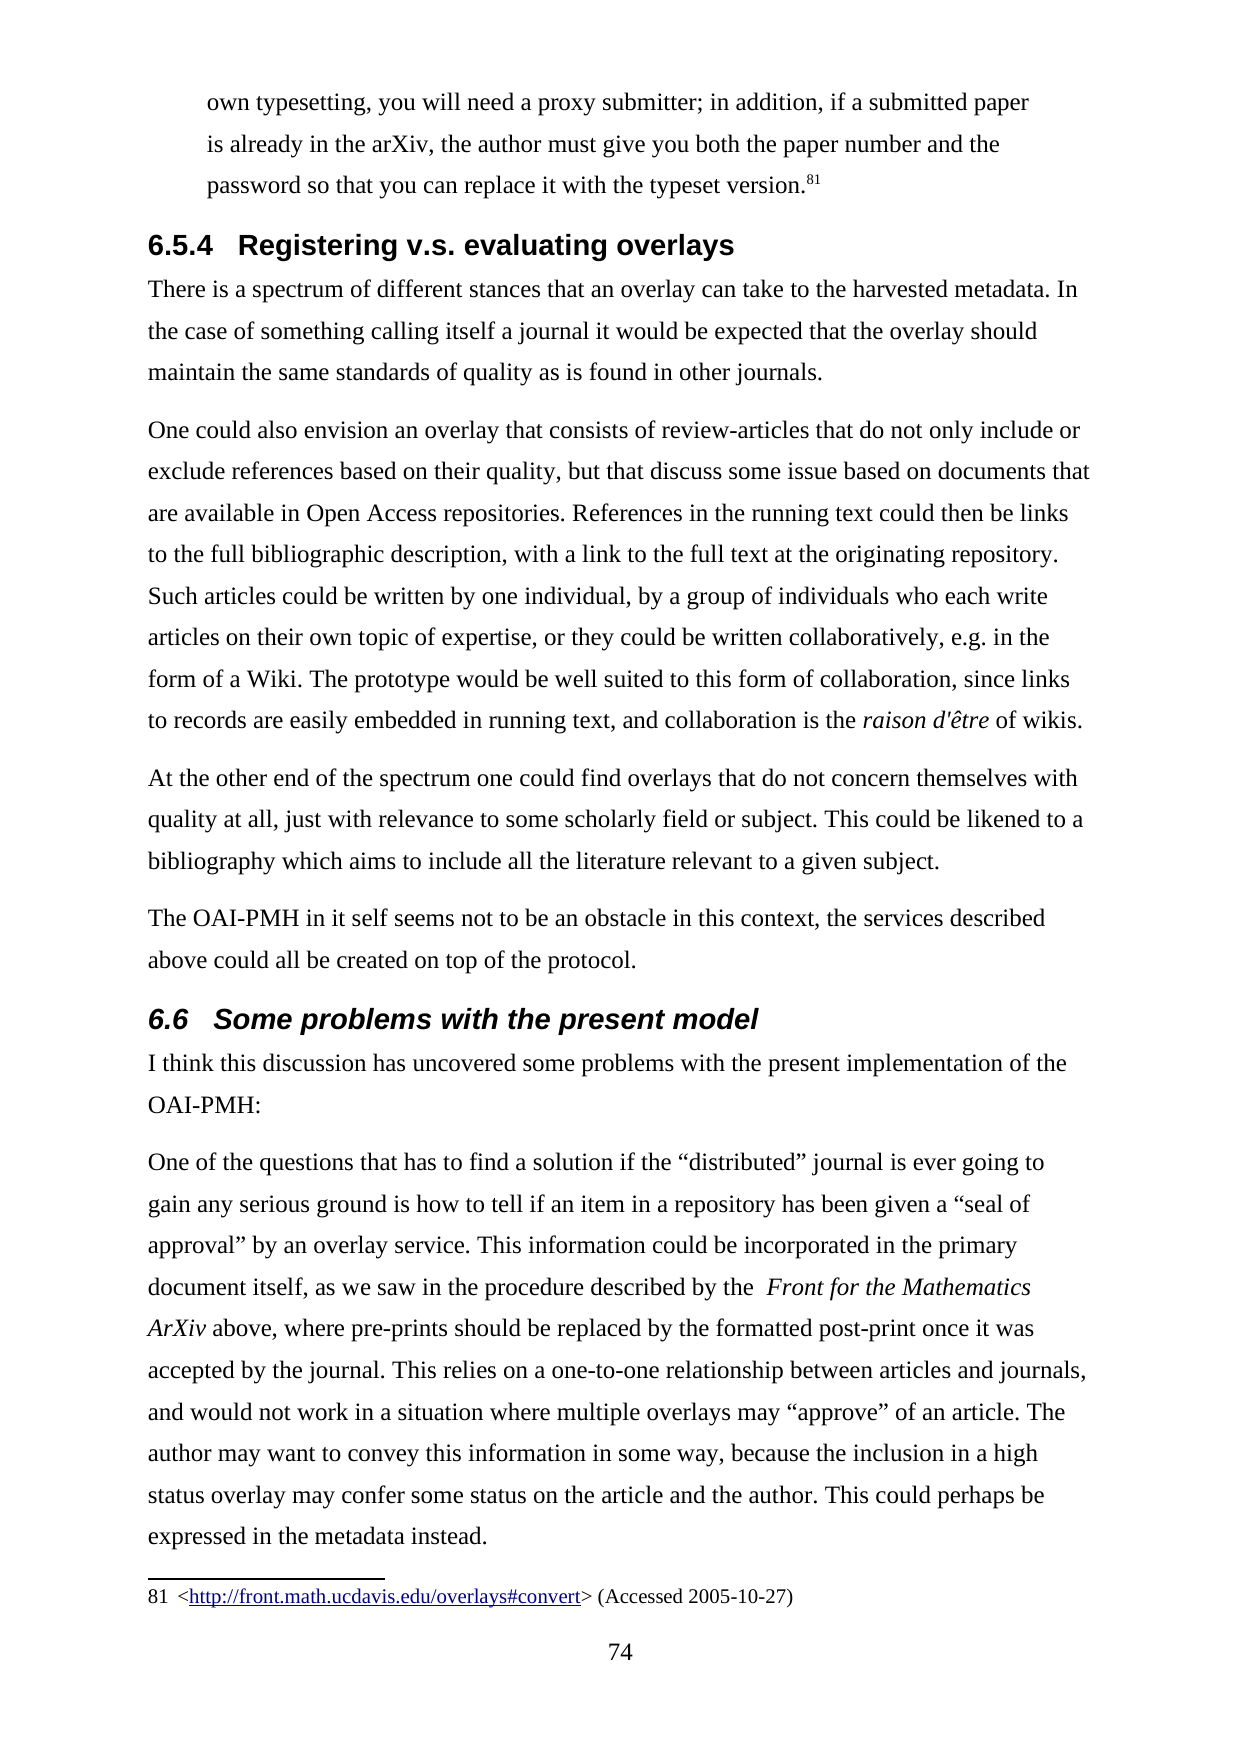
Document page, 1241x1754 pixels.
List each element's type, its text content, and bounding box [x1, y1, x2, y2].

text own typesetting, you will need a proxy submitter; in addition, if a submitted paper is already in the arXiv, the author must give you both the paper number and the password so that you can replace it with the typeset version. [207, 88, 1033, 199]
subtitle Some problems with the present model [148, 1003, 1093, 1036]
text I think this discussion has uncovered some problems with the present implementation of the OAI-PMH: [148, 1049, 1093, 1119]
text One could also envision an overlay that consists of review-articles that do not only include or exclude references based on their quality, but that discuss some issue based on documents that are available in Open Access repositories. References in the running text could then be links to the full bibliographic description, with a link to the full text at the originating repository. Such articles could be written by one individual, by a group of individuals who each write articles on their own topic of expertise, or they could be written collaboratively, e.g. in the form of a Wiki. The prototype would be well suited to this form of collaboration, since links to records are easily embedded in running text, and collaboration is the raison d'être of wikis. [148, 416, 1093, 734]
text There is a spectrum of different stances that an overlay can take to the harvested metadata. In the case of something calling itself a journal it would be expected that the overlay should maintain the same standards of quality as is found in other journals. [148, 275, 1093, 386]
subtitle Registering v.s. evaluating overlays [148, 229, 1093, 262]
text One of the questions that has to find a solution if the “distributed” journal is ever going to gain any serious ground is how to tell if an item in a repository has been given a “seal of approval” by an overlay service. This information could be incorporated in the primary document itself, as we saw in the procedure described by the Front for the Mathematics ArXiv above, where pre-prints should be replaced by the formatted post-print once it was accepted by the journal. This relies on a one-to-one relationship between articles and journals, and would not work in a situation where multiple overlays may “approve” of an article. The author may want to convey this information in some way, because the inclusion in a high status overlay may confer some status on the article and the author. This could perhaps be expressed in the metadata instead. [148, 1148, 1093, 1550]
text <http://front.math.ucdavis.edu/overlays#convert> (Accessed 2005-10-27) [148, 1585, 1093, 1608]
text At the other end of the spectrum one could find overlays that do not concern themselves with quality at all, just with relevance to some scholarly field or subject. This could be likened to a bibliography which aims to include all the literature relevant to a given subject. [148, 764, 1093, 875]
text The OAI-PMH in it self seems not to be an obstacle in this context, the services described above could all be created on top of the protocol. [148, 904, 1093, 973]
